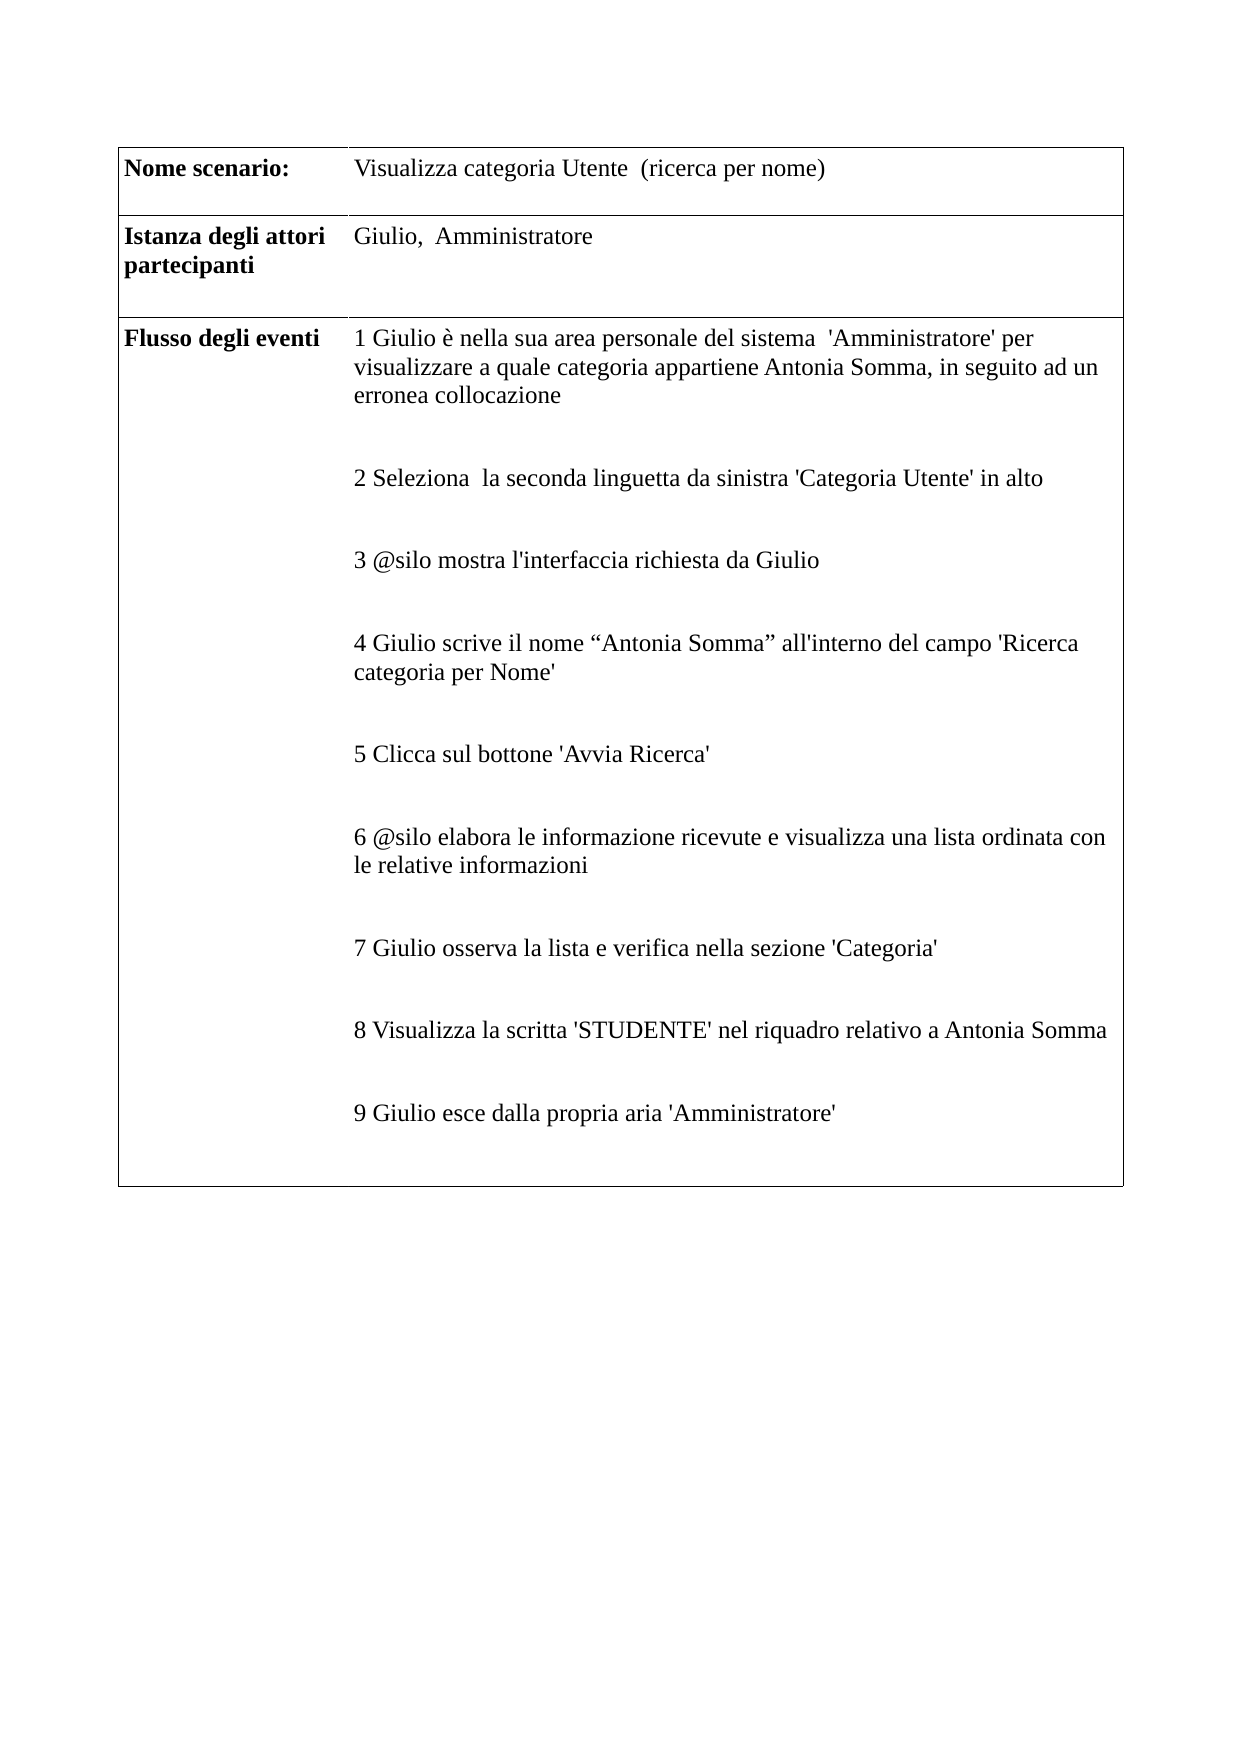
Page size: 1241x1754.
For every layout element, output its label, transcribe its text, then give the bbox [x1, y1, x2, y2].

table_cell 1 Giulio è nella sua area personale del sistema 'Amministratore' per visualizzare a quale categoria appartiene Antonia Somma, in seguito ad un erronea collocazione 2 Seleziona la seconda linguetta da sinistra 'Categoria Utente' in alto 3 @silo mostra l'interfaccia richiesta da Giulio 4 Giulio scrive il nome “Antonia Somma” all'interno del campo 'Ricerca categoria per Nome' 5 Clicca sul bottone 'Avvia Ricerca' 6 @silo elabora le informazione ricevute e visualizza una lista ordinata con le relative informazioni 7 Giulio osserva la lista e verifica nella sezione 'Categoria' 8 Visualizza la scritta 'STUDENTE' nel riquadro relativo a Antonia Somma 9 Giulio esce dalla propria aria 'Amministratore' [349, 318, 1123, 1186]
table_cell Istanza degli attori partecipanti [119, 216, 348, 317]
table_header Visualizza categoria Utente (ricerca per nome) [349, 148, 1123, 215]
table_header Nome scenario: [119, 148, 348, 215]
table_cell Flusso degli eventi [119, 318, 348, 1186]
table_cell Giulio, Amministratore [349, 216, 1123, 317]
